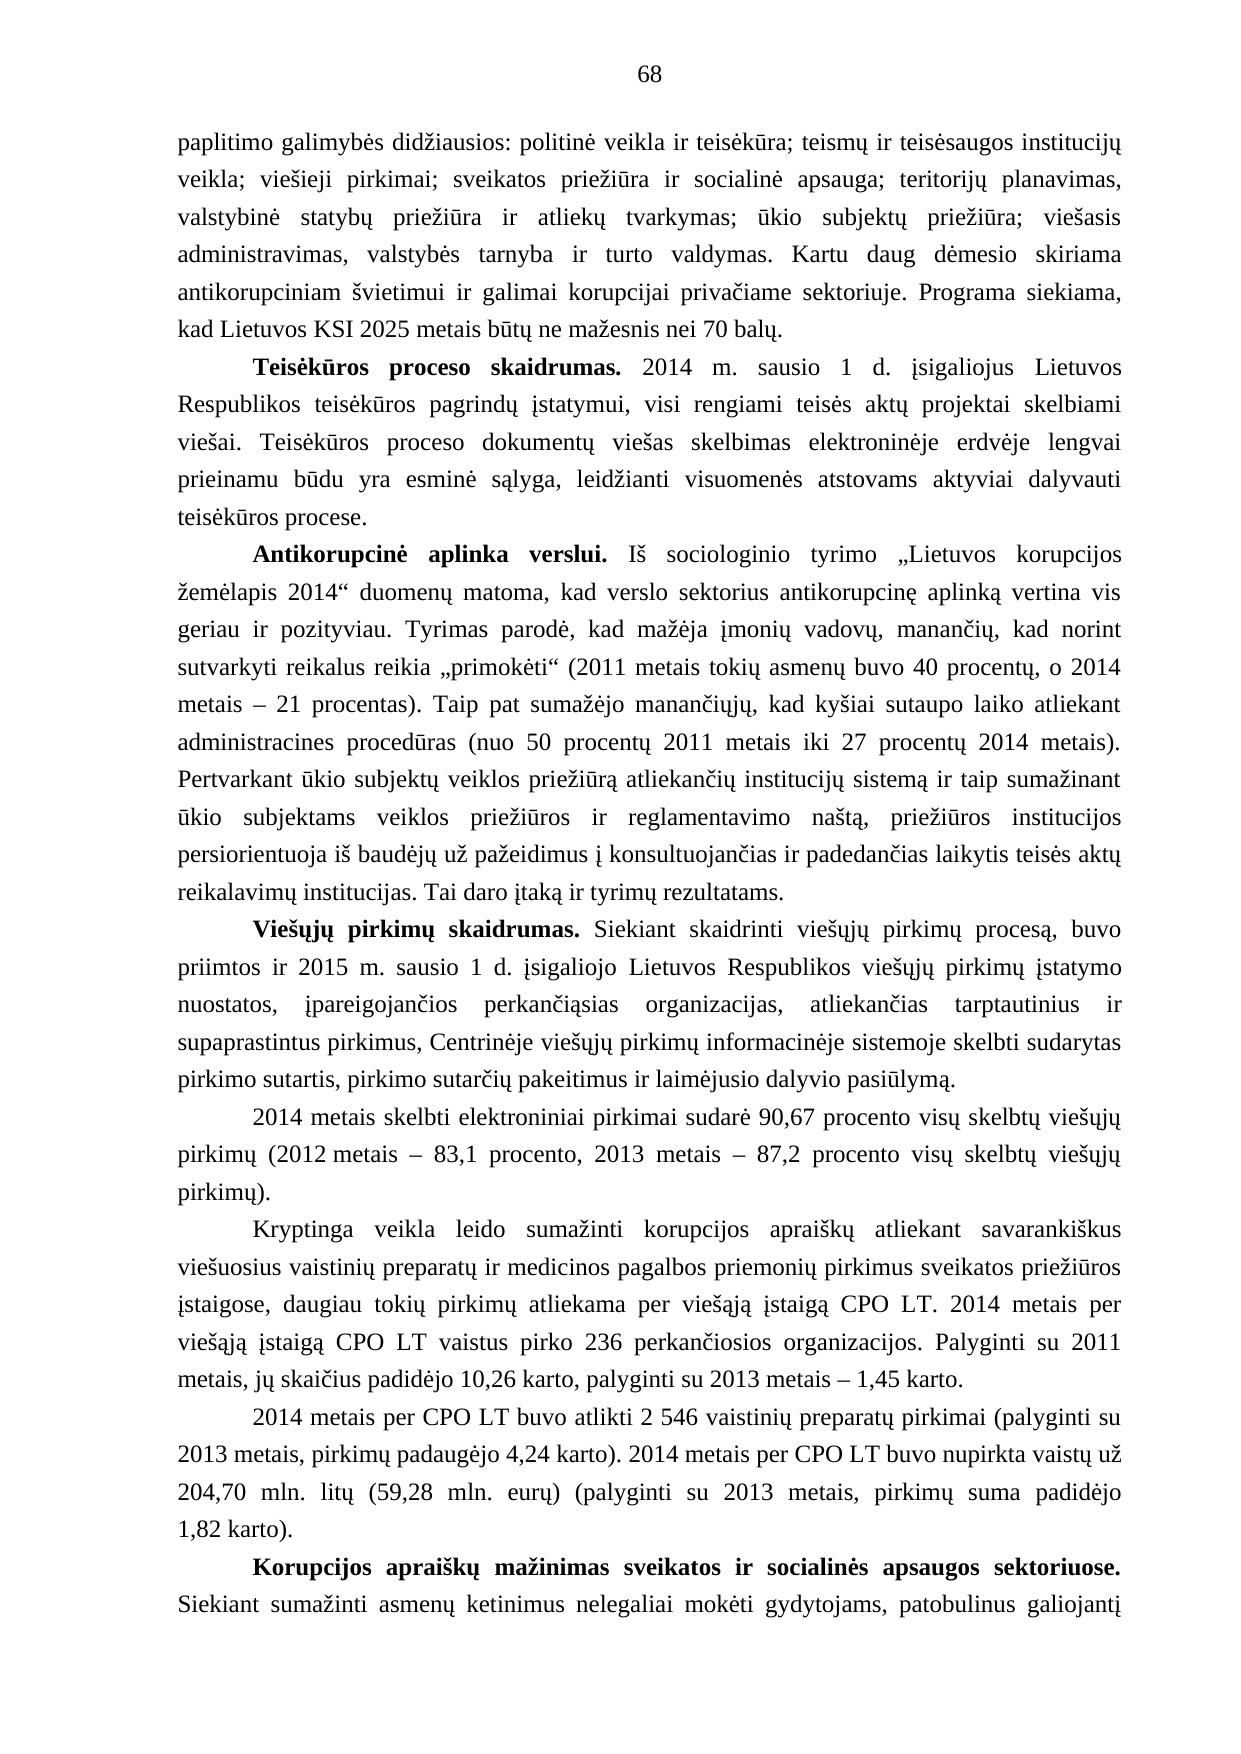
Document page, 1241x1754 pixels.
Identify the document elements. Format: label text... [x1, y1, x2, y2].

text Viešųjų pirkimų skaidrumas. Siekiant skaidrinti viešųjų pirkimų procesą, buvo priimtos ir 2015 m. sausio 1 d. įsigaliojo Lietuvos Respublikos viešųjų pirkimų įstatymo nuostatos, įpareigojančios perkančiąsias organizacijas, atliekančias tarptautinius ir supaprastintus pirkimus, Centrinėje viešųjų pirkimų informacinėje sistemoje skelbti sudarytas pirkimo sutartis, pirkimo sutarčių pakeitimus ir laimėjusio dalyvio pasiūlymą. [177, 906, 1122, 1093]
text Kryptinga veikla leido sumažinti korupcijos apraiškų atliekant savarankiškus viešuosius vaistinių preparatų ir medicinos pagalbos priemonių pirkimus sveikatos priežiūros įstaigose, daugiau tokių pirkimų atliekama per viešąją įstaigą CPO LT. 2014 metais per viešąją įstaigą CPO LT vaistus pirko 236 perkančiosios organizacijos. Palyginti su 2011 metais, jų skaičius padidėjo 10,26 karto, palyginti su 2013 metais – 1,45 karto. [177, 1206, 1122, 1393]
text 2014 metais per CPO LT buvo atlikti 2 546 vaistinių preparatų pirkimai (palyginti su 2013 metais, pirkimų padaugėjo 4,24 karto). 2014 metais per CPO LT buvo nupirkta vaistų už 204,70 mln. litų (59,28 mln. eurų) (palyginti su 2013 metais, pirkimų suma padidėjo 1,82 karto). [177, 1393, 1122, 1543]
text Korupcijos apraiškų mažinimas sveikatos ir socialinės apsaugos sektoriuose. Siekiant sumažinti asmenų ketinimus nelegaliai mokėti gydytojams, patobulinus galiojantį [177, 1543, 1122, 1618]
text Teisėkūros proceso skaidrumas. 2014 m. sausio 1 d. įsigaliojus Lietuvos Respublikos teisėkūros pagrindų įstatymui, visi rengiami teisės aktų projektai skelbiami viešai. Teisėkūros proceso dokumentų viešas skelbimas elektroninėje erdvėje lengvai prieinamu būdu yra esminė sąlyga, leidžianti visuomenės atstovams aktyviai dalyvauti teisėkūros procese. [177, 343, 1122, 531]
text 2014 metais skelbti elektroniniai pirkimai sudarė 90,67 procento visų skelbtų viešųjų pirkimų (2012 metais – 83,1 procento, 2013 metais – 87,2 procento visų skelbtų viešųjų pirkimų). [177, 1093, 1122, 1206]
text Antikorupcinė aplinka verslui. Iš sociologinio tyrimo „Lietuvos korupcijos žemėlapis 2014“ duomenų matoma, kad verslo sektorius antikorupcinę aplinką vertina vis geriau ir pozityviau. Tyrimas parodė, kad mažėja įmonių vadovų, manančių, kad norint sutvarkyti reikalus reikia „primokėti“ (2011 metais tokių asmenų buvo 40 procentų, o 2014 metais – 21 procentas). Taip pat sumažėjo manančiųjų, kad kyšiai sutaupo laiko atliekant administracines procedūras (nuo 50 procentų 2011 metais iki 27 procentų 2014 metais). Pertvarkant ūkio subjektų veiklos priežiūrą atliekančių institucijų sistemą ir taip sumažinant ūkio subjektams veiklos priežiūros ir reglamentavimo naštą, priežiūros institucijos persiorientuoja iš baudėjų už pažeidimus į konsultuojančias ir padedančias laikytis teisės aktų reikalavimų institucijas. Tai daro įtaką ir tyrimų rezultatams. [177, 531, 1122, 906]
text paplitimo galimybės didžiausios: politinė veikla ir teisėkūra; teismų ir teisėsaugos institucijų veikla; viešieji pirkimai; sveikatos priežiūra ir socialinė apsauga; teritorijų planavimas, valstybinė statybų priežiūra ir atliekų tvarkymas; ūkio subjektų priežiūra; viešasis administravimas, valstybės tarnyba ir turto valdymas. Kartu daug dėmesio skiriama antikorupciniam švietimui ir galimai korupcijai privačiame sektoriuje. Programa siekiama, kad Lietuvos KSI 2025 metais būtų ne mažesnis nei 70 balų. [177, 118, 1122, 343]
